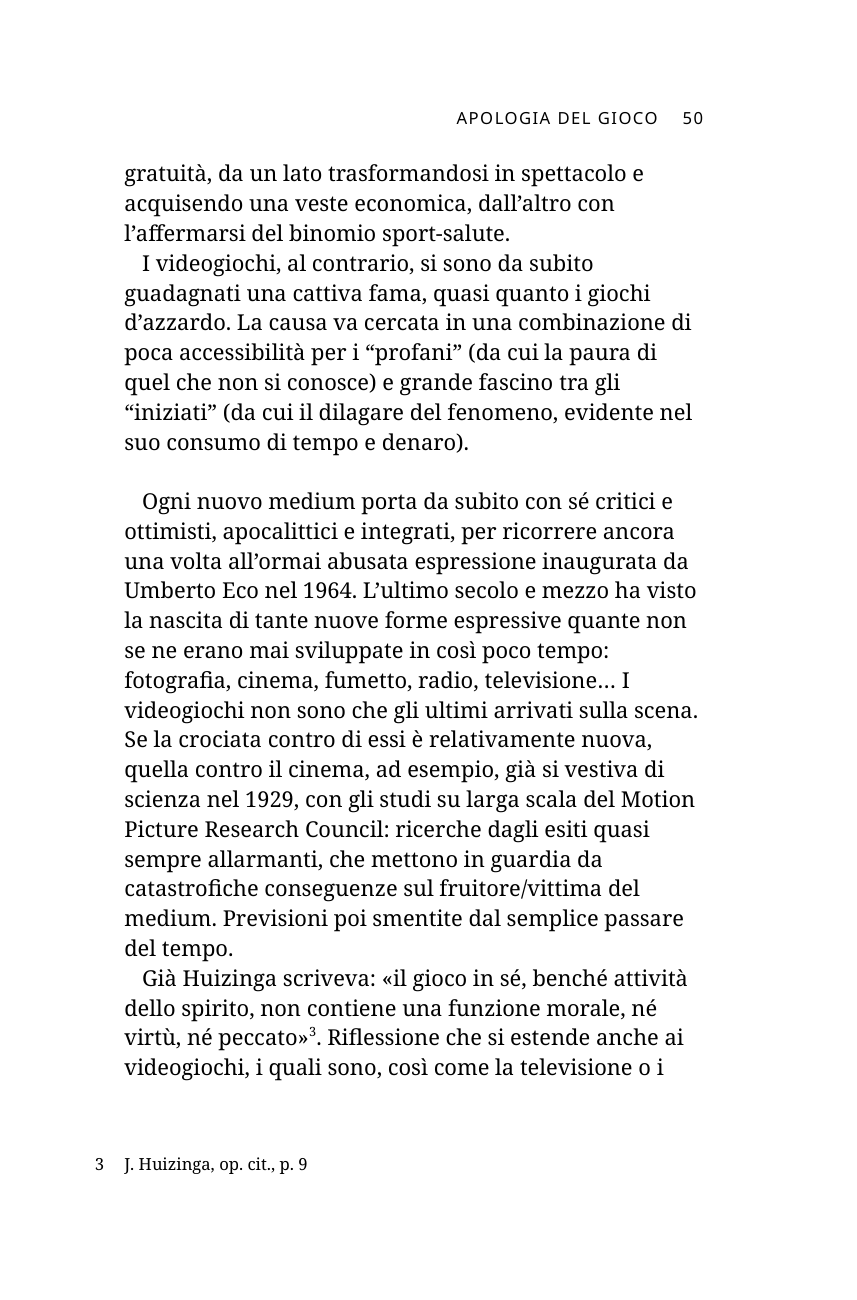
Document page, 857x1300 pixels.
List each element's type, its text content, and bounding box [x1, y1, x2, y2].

text Già Huizinga scriveva: «il gioco in sé, benché attività dello spirito, non contiene una funzione morale, né virtù, né peccato». Riflessione che si estende anche ai videogiochi, i quali sono, così come la televisione o i [124, 963, 703, 1082]
text J. Huizinga, op. cit., p. 9 [94, 1152, 703, 1175]
text Ogni nuovo medium porta da subito con sé critici e ottimisti, apocalittici e integrati, per ricorrere ancora una volta all’ormai abusata espressione inaugurata da Umberto Eco nel 1964. L’ultimo secolo e mezzo ha visto la nascita di tante nuove forme espressive quante non se ne erano mai sviluppate in così poco tempo: fotografia, cinema, fumetto, radio, televisione… I videogiochi non sono che gli ultimi arrivati sulla scena. Se la crociata contro di essi è relativamente nuova, quella contro il cinema, ad esempio, già si vestiva di scienza nel 1929, con gli studi su larga scala del Motion Picture Research Council: ricerche dagli esiti quasi sempre allarmanti, che mettono in guardia da catastrofiche conseguenze sul fruitore/vittima del medium. Previsioni poi smentite dal semplice passare del tempo. [124, 486, 703, 963]
text gratuità, da un lato trasformandosi in spettacolo e acquisendo una veste economica, dall’altro con l’affermarsi del binomio sport-salute. [124, 158, 703, 248]
text I videogiochi, al contrario, si sono da subito guadagnati una cattiva fama, quasi quanto i giochi d’azzardo. La causa va cercata in una combinazione di poca accessibilità per i “profani” (da cui la paura di quel che non si conosce) e grande fascino tra gli “iniziati” (da cui il dilagare del fenomeno, evidente nel suo consumo di tempo e denaro). [124, 248, 703, 456]
